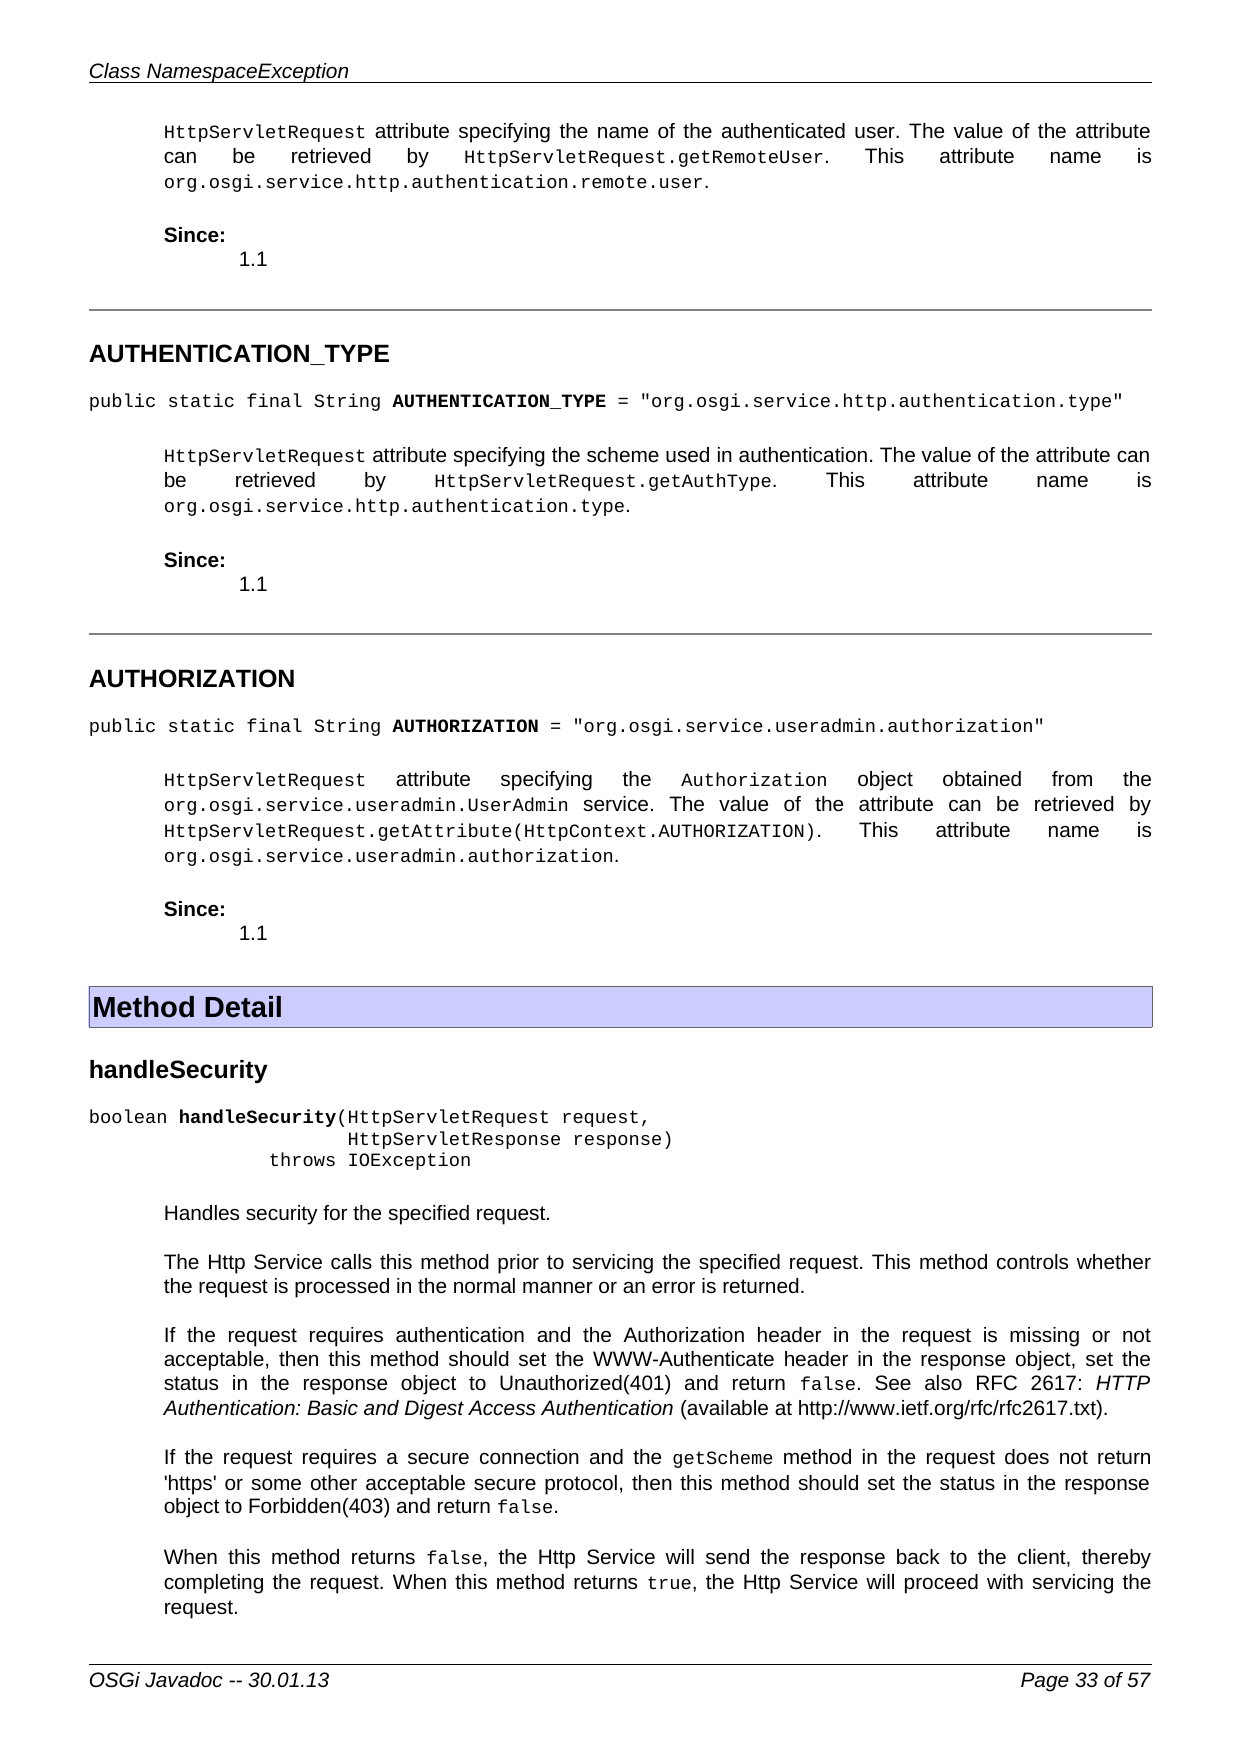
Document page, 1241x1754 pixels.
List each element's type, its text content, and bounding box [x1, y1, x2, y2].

text public static final String AUTHENTICATION_TYPE = "org.osgi.service.http.authentication.type" [88, 392, 1152, 413]
subtitle handleSecurity [88, 1055, 1152, 1084]
text Since: [163, 897, 1152, 921]
text Handles security for the specified request. [163, 1201, 1152, 1225]
text 1.1 [238, 571, 1152, 595]
text Since: [163, 223, 1152, 247]
subtitle Method Detail [90, 987, 1152, 1027]
text HttpServletRequest attribute specifying the name of the authenticated user. The value of the attribute can be retrieved by HttpServletRequest.getRemoteUser. This attribute name is org.osgi.service.http.authentication.remote.user. [163, 118, 1152, 194]
text If the request requires authentication and the Authorization header in the request is missing or not acceptable, then this method should set the WWW-Authenticate header in the response object, set the status in the response object to Unauthorized(401) and return false. See also RFC 2617: HTTP Authentication: Basic and Digest Access Authentication (available at http://www.ietf.org/rfc/rfc2617.txt). [163, 1323, 1152, 1420]
text The Http Service calls this method prior to servicing the specified request. This method controls whether the request is processed in the normal manner or an error is returned. [163, 1250, 1152, 1298]
subtitle AUTHORIZATION [88, 664, 1152, 692]
text boolean handleSecurity(HttpServletRequest request, HttpServletResponse response) throws IOException [88, 1108, 1152, 1172]
text 1.1 [238, 921, 1152, 945]
text Since: [163, 547, 1152, 571]
text When this method returns false, the Http Service will send the response back to the client, thereby completing the request. When this method returns true, the Http Service will proceed with servicing the request. [163, 1544, 1152, 1619]
text public static final String AUTHORIZATION = "org.osgi.service.useradmin.authorization" [88, 717, 1152, 738]
subtitle AUTHENTICATION_TYPE [88, 339, 1152, 368]
text HttpServletRequest attribute specifying the scheme used in authentication. The value of the attribute can be retrieved by HttpServletRequest.getAuthType. This attribute name is org.osgi.service.http.authentication.type. [163, 443, 1152, 518]
text 1.1 [238, 247, 1152, 271]
text HttpServletRequest attribute specifying the Authorization object obtained from the org.osgi.service.useradmin.UserAdmin service. The value of the attribute can be retrieved by HttpServletRequest.getAttribute(HttpContext.AUTHORIZATION). This attribute name is org.osgi.service.useradmin.authorization. [163, 767, 1152, 868]
text If the request requires a secure connection and the getScheme method in the request does not return 'https' or some other acceptable secure protocol, then this method should set the status in the response object to Forbidden(403) and return false. [163, 1445, 1152, 1519]
